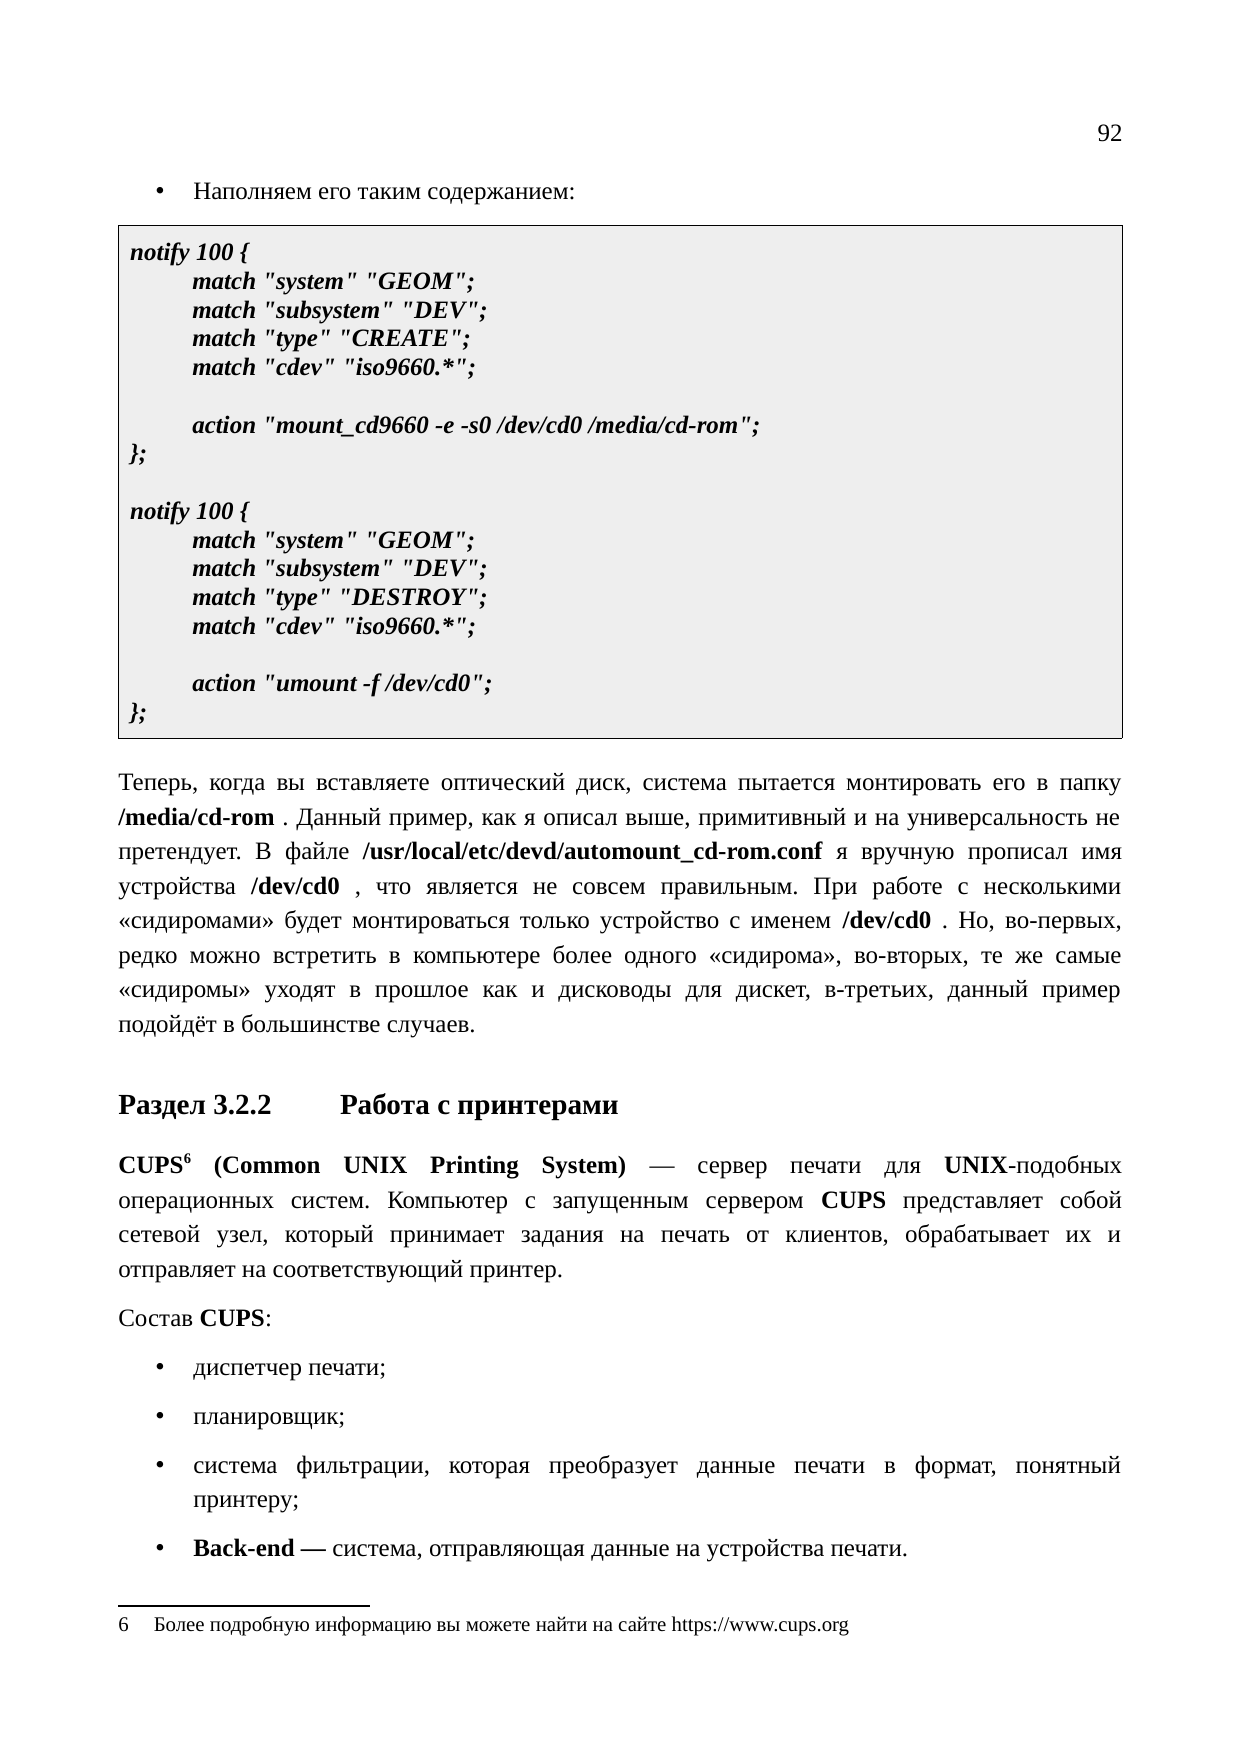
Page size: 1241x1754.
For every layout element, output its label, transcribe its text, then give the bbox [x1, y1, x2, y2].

list Back-end — система, отправляющая данные на устройства печати. [156, 1533, 1122, 1562]
subtitle Работа с принтерами [118, 1087, 1122, 1121]
text match "type" "DESTROY"; [119, 570, 1122, 599]
list диспетчер печати; [156, 1352, 1122, 1381]
text Теперь, когда вы вставляете оптический диск, система пытается монтировать его в папку /media/cd-rom . Данный пример, как я описал выше, примитивный и на универсальность не претендует. В файле /usr/local/etc/devd/automount_cd-rom.conf я вручную прописал имя устройства /dev/cd0 , что является не совсем правильным. При работе с несколькими «сидиромами» будет монтироваться только устройство с именем /dev/cd0 . Но, во-первых, редко можно встретить в компьютере более одного «сидирома», во-вторых, те же самые «сидиромы» уходят в прошлое как и дисководы для дискет, в-третьих, данный пример подойдёт в большинстве случаев. [118, 767, 1122, 1037]
text }; [119, 427, 1122, 455]
text match "cdev" "iso9660.*"; [119, 599, 1122, 628]
text match "system" "GEOM"; [119, 254, 1122, 283]
text Более подробную информацию вы можете найти на сайте https://www.cups.org [118, 1612, 1122, 1636]
text match "subsystem" "DEV"; [119, 542, 1122, 570]
text match "type" "CREATE"; [119, 312, 1122, 340]
list планировщик; [156, 1401, 1122, 1430]
text Состав CUPS: [118, 1303, 1122, 1332]
text }; [119, 685, 1122, 738]
text notify 100 { [119, 484, 1122, 513]
list система фильтрации, которая преобразует данные печати в формат, понятный принтеру; [156, 1450, 1122, 1513]
text match "cdev" "iso9660.*"; [119, 340, 1122, 369]
text match "subsystem" "DEV"; [119, 283, 1122, 312]
text action "umount -f /dev/cd0"; [119, 657, 1122, 685]
text match "system" "GEOM"; [119, 513, 1122, 542]
text notify 100 { [119, 226, 1122, 254]
text CUPS (Common UNIX Printing System) — сервер печати для UNIX-подобных операционных систем. Компьютер с запущенным сервером CUPS представляет собой сетевой узел, который принимает задания на печать от клиентов, обрабатывает их и отправляет на соответствующий принтер. [118, 1150, 1122, 1282]
list Наполняем его таким содержанием: [156, 176, 1122, 205]
text action "mount_cd9660 -e -s0 /dev/cd0 /media/cd-rom"; [119, 398, 1122, 427]
